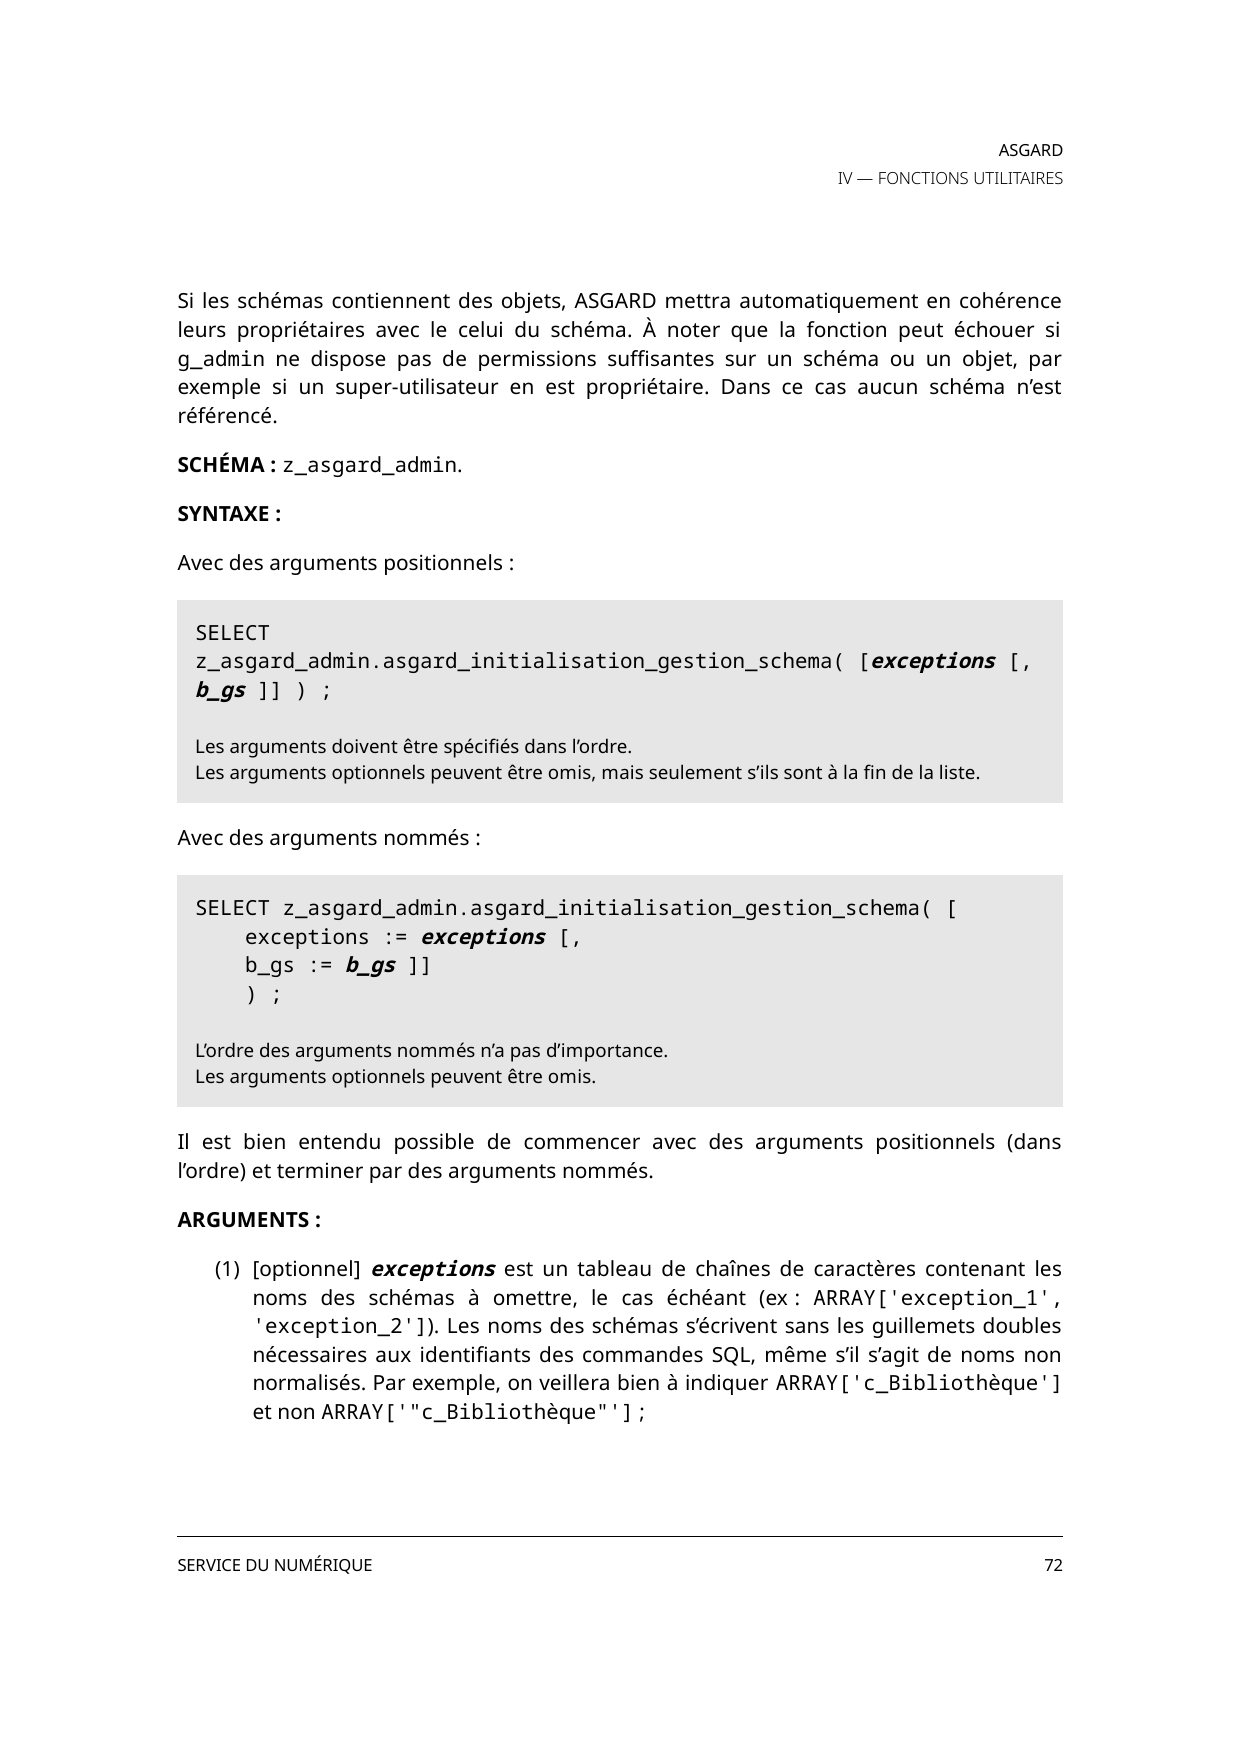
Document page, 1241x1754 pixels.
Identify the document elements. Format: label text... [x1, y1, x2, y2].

text Schéma : z_asgard_admin. [177, 450, 1063, 478]
text Les arguments doivent être spécifiés dans l’ordre. [177, 715, 1063, 759]
list [optionnel] exceptions est un tableau de chaînes de caractères contenant les noms des schémas à omettre, le cas échéant (ex : ARRAY['exception_1', 'exception_2']). Les noms des schémas s’écrivent sans les guillemets doubles nécessaires aux identifiants des commandes SQL, même s’il s’agit de noms non normalisés. Par exemple, on veillera bien à indiquer ARRAY['c_Bibliothèque'] et non ARRAY['"c_Bibliothèque"'] ; [215, 1254, 1063, 1425]
text SELECT z_asgard_admin.asgard_initialisation_gestion_schema( [exceptions [, b_gs ]] ) ; [177, 600, 1063, 703]
text SELECT z_asgard_admin.asgard_initialisation_gestion_schema( [ [177, 875, 1063, 922]
text Les arguments optionnels peuvent être omis. [177, 1063, 1063, 1107]
text Les arguments optionnels peuvent être omis, mais seulement s’ils sont à la fin de la liste. [177, 759, 1063, 803]
text Syntaxe : [177, 499, 1063, 527]
text Arguments : [177, 1205, 1063, 1233]
text b_gs := b_gs ]] [177, 950, 1063, 979]
text Avec des arguments nommés : [177, 823, 1063, 852]
text L’ordre des arguments nommés n’a pas d’importance. [177, 1019, 1063, 1063]
text exceptions := exceptions [, [177, 922, 1063, 950]
text Il est bien entendu possible de commencer avec des arguments positionnels (dans l’ordre) et terminer par des arguments nommés. [177, 1127, 1063, 1184]
text ) ; [177, 979, 1063, 1007]
text Avec des arguments positionnels : [177, 548, 1063, 577]
text Si les schémas contiennent des objets, ASGARD mettra automatiquement en cohérence leurs propriétaires avec le celui du schéma. À noter que la fonction peut échouer si g_admin ne dispose pas de permissions suffisantes sur un schéma ou un objet, par exemple si un super-utilisateur en est propriétaire. Dans ce cas aucun schéma n’est référencé. [177, 286, 1063, 429]
